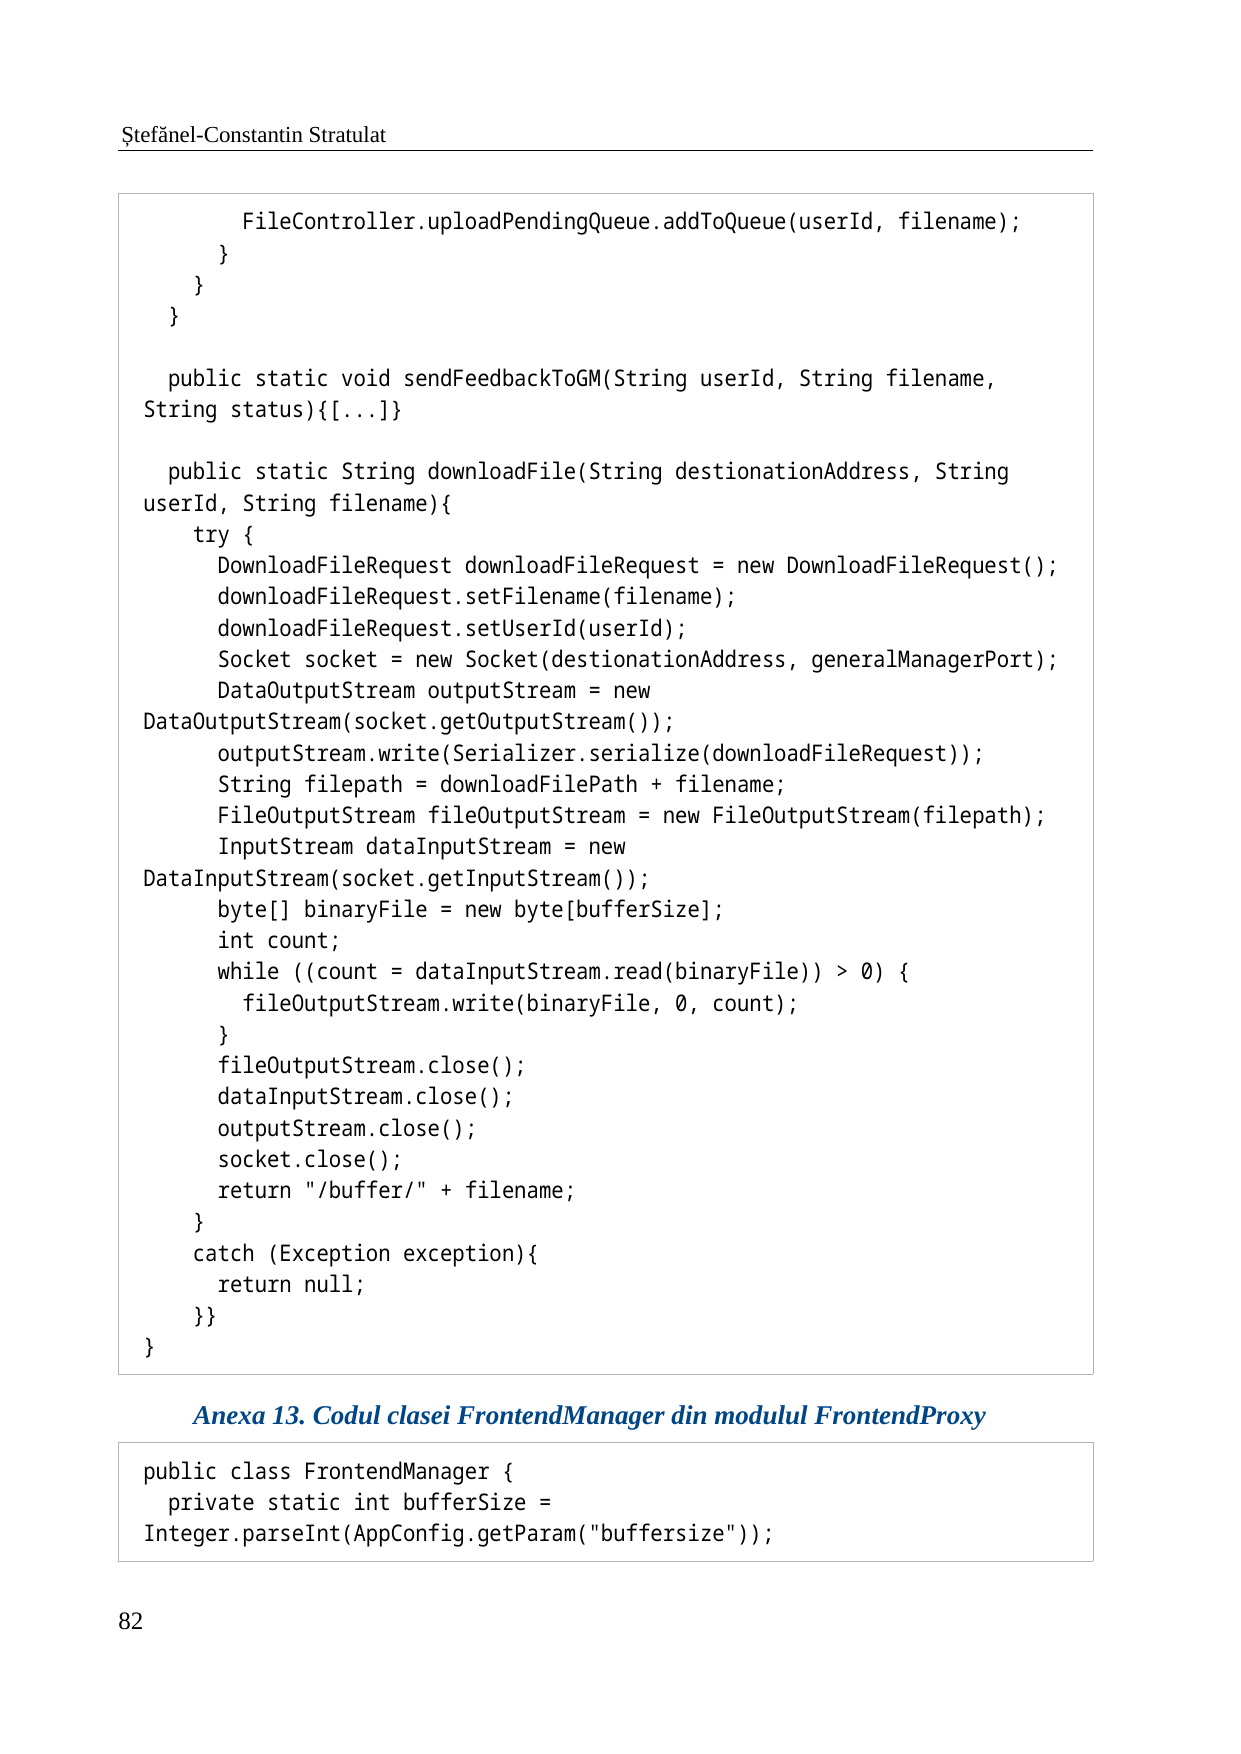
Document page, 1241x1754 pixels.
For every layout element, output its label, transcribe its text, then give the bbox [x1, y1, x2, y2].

text } [119, 255, 1093, 286]
text public class FrontendManager { [119, 1443, 1093, 1473]
text catch (Exception exception){ [119, 1224, 1093, 1255]
text fileOutputStream.close(); [119, 1036, 1093, 1068]
text public static void sendFeedbackToGM(String userId, String filename, String status){[...]} [119, 349, 1093, 424]
text socket.close(); [119, 1130, 1093, 1161]
text DownloadFileRequest downloadFileRequest = new DownloadFileRequest(); [119, 536, 1093, 568]
text DataOutputStream outputStream = new DataOutputStream(socket.getOutputStream()); [119, 661, 1093, 724]
text } [119, 1318, 1093, 1374]
text public static String downloadFile(String destionationAddress, String userId, String filename){ [119, 443, 1093, 505]
text } [119, 224, 1093, 255]
subtitle Anexa 13. Codul clasei FrontendManager din modulul FrontendProxy [193, 1399, 1093, 1430]
text try { [119, 505, 1093, 536]
text outputStream.write(Serializer.serialize(downloadFileRequest)); [119, 724, 1093, 755]
text byte[] binaryFile = new byte[bufferSize]; [119, 880, 1093, 911]
text } [119, 1005, 1093, 1036]
text downloadFileRequest.setUserId(userId); [119, 599, 1093, 630]
text FileController.uploadPendingQueue.addToQueue(userId, filename); [119, 194, 1093, 224]
text outputStream.close(); [119, 1099, 1093, 1130]
text fileOutputStream.write(binaryFile, 0, count); [119, 974, 1093, 1005]
text private static int bufferSize = Integer.parseInt(AppConfig.getParam("buffersize")); [119, 1473, 1093, 1561]
text }} [119, 1286, 1093, 1318]
text return null; [119, 1255, 1093, 1286]
text } [119, 1193, 1093, 1224]
text InputStream dataInputStream = new DataInputStream(socket.getInputStream()); [119, 818, 1093, 880]
text int count; [119, 911, 1093, 943]
text while ((count = dataInputStream.read(binaryFile)) > 0) { [119, 943, 1093, 974]
text return "/buffer/" + filename; [119, 1161, 1093, 1193]
text Socket socket = new Socket(destionationAddress, generalManagerPort); [119, 630, 1093, 661]
text downloadFileRequest.setFilename(filename); [119, 568, 1093, 599]
text String filepath = downloadFilePath + filename; [119, 755, 1093, 786]
text dataInputStream.close(); [119, 1068, 1093, 1099]
text FileOutputStream fileOutputStream = new FileOutputStream(filepath); [119, 786, 1093, 818]
text } [119, 286, 1093, 330]
